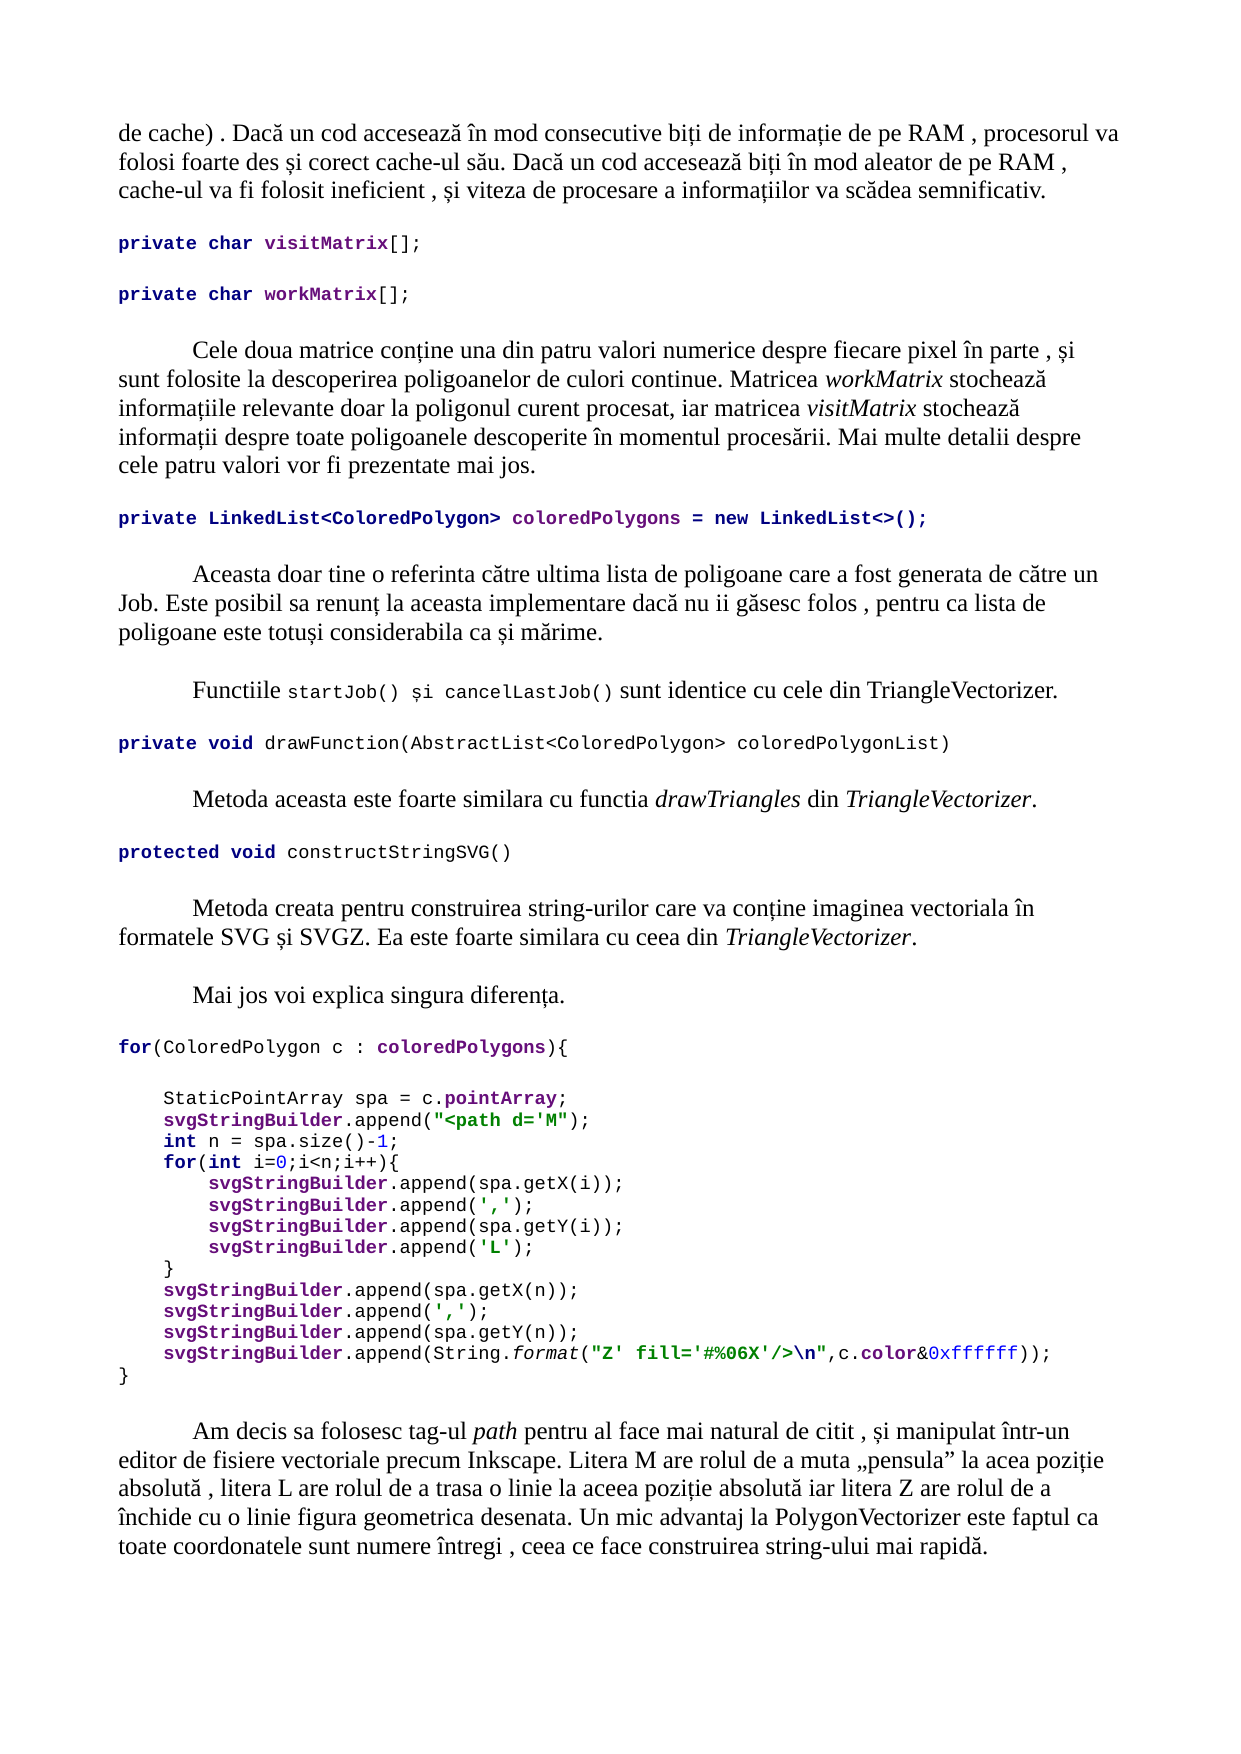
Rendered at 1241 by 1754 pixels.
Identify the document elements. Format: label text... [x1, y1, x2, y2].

text Metoda creata pentru construirea string-urilor care va conține imaginea vectoriala în formatele SVG și SVGZ. Ea este foarte similara cu ceea din TriangleVectorizer. [118, 893, 1122, 951]
text svgStringBuilder.append(String.format("Z' fill='#%06X'/>\n",c.color&0xffffff)); [118, 1344, 1122, 1365]
text for(ColoredPolygon c : coloredPolygons){ [118, 1038, 1122, 1059]
text Metoda aceasta este foarte similara cu functia drawTriangles din TriangleVectorizer. [118, 784, 1122, 813]
text Cele doua matrice conține una din patru valori numerice despre fiecare pixel în parte , și sunt folosite la descoperirea poligoanelor de culori continue. Matricea workMatrix stochează informațiile relevante doar la poligonul curent procesat, iar matricea visitMatrix stochează informații despre toate poligoanele descoperite în momentul procesării. Mai multe detalii despre cele patru valori vor fi prezentate mai jos. [118, 335, 1122, 479]
text svgStringBuilder.append(spa.getY(n)); [118, 1323, 1122, 1344]
text private LinkedList<ColoredPolygon> coloredPolygons = new LinkedList<>(); [118, 508, 1122, 530]
text } [118, 1259, 1122, 1280]
text private char visitMatrix[]; [118, 234, 1122, 255]
text svgStringBuilder.append(spa.getY(i)); [118, 1217, 1122, 1238]
text Mai jos voi explica singura diferența. [118, 980, 1122, 1009]
text int n = spa.size()-1; [118, 1132, 1122, 1153]
text svgStringBuilder.append(spa.getX(i)); [118, 1174, 1122, 1195]
text svgStringBuilder.append(','); [118, 1195, 1122, 1217]
text svgStringBuilder.append('L'); [118, 1238, 1122, 1259]
text for(int i=0;i<n;i++){ [118, 1153, 1122, 1174]
text } [118, 1365, 1122, 1387]
text protected void constructStringSVG() [118, 842, 1122, 864]
text StaticPointArray spa = c.pointArray; [118, 1089, 1122, 1110]
text Functiile startJob() și cancelLastJob() sunt identice cu cele din TriangleVectorizer. [118, 675, 1122, 704]
text Am decis sa folosesc tag-ul path pentru al face mai natural de citit , și manipulat într-un editor de fisiere vectoriale precum Inkscape. Litera M are rolul de a muta „pensula” la acea poziție absolută , litera L are rolul de a trasa o linie la aceea poziție absolută iar litera Z are rolul de a închide cu o linie figura geometrica desenata. Un mic advantaj la PolygonVectorizer este faptul ca toate coordonatele sunt numere întregi , ceea ce face construirea string-ului mai rapidă. [118, 1416, 1122, 1560]
text svgStringBuilder.append(','); [118, 1302, 1122, 1323]
text svgStringBuilder.append(spa.getX(n)); [118, 1280, 1122, 1302]
text de cache) . Dacă un cod accesează în mod consecutive biți de informație de pe RAM , procesorul va folosi foarte des și corect cache-ul său. Dacă un cod accesează biți în mod aleator de pe RAM , cache-ul va fi folosit ineficient , și viteza de procesare a informațiilor va scădea semnificativ. [118, 118, 1122, 204]
text svgStringBuilder.append("<path d='M"); [118, 1110, 1122, 1132]
text private char workMatrix[]; [118, 284, 1122, 306]
text private void drawFunction(AbstractList<ColoredPolygon> coloredPolygonList) [118, 733, 1122, 755]
text Aceasta doar tine o referinta către ultima lista de poligoane care a fost generata de către un Job. Este posibil sa renunț la aceasta implementare dacă nu ii găsesc folos , pentru ca lista de poligoane este totuși considerabila ca și mărime. [118, 559, 1122, 646]
